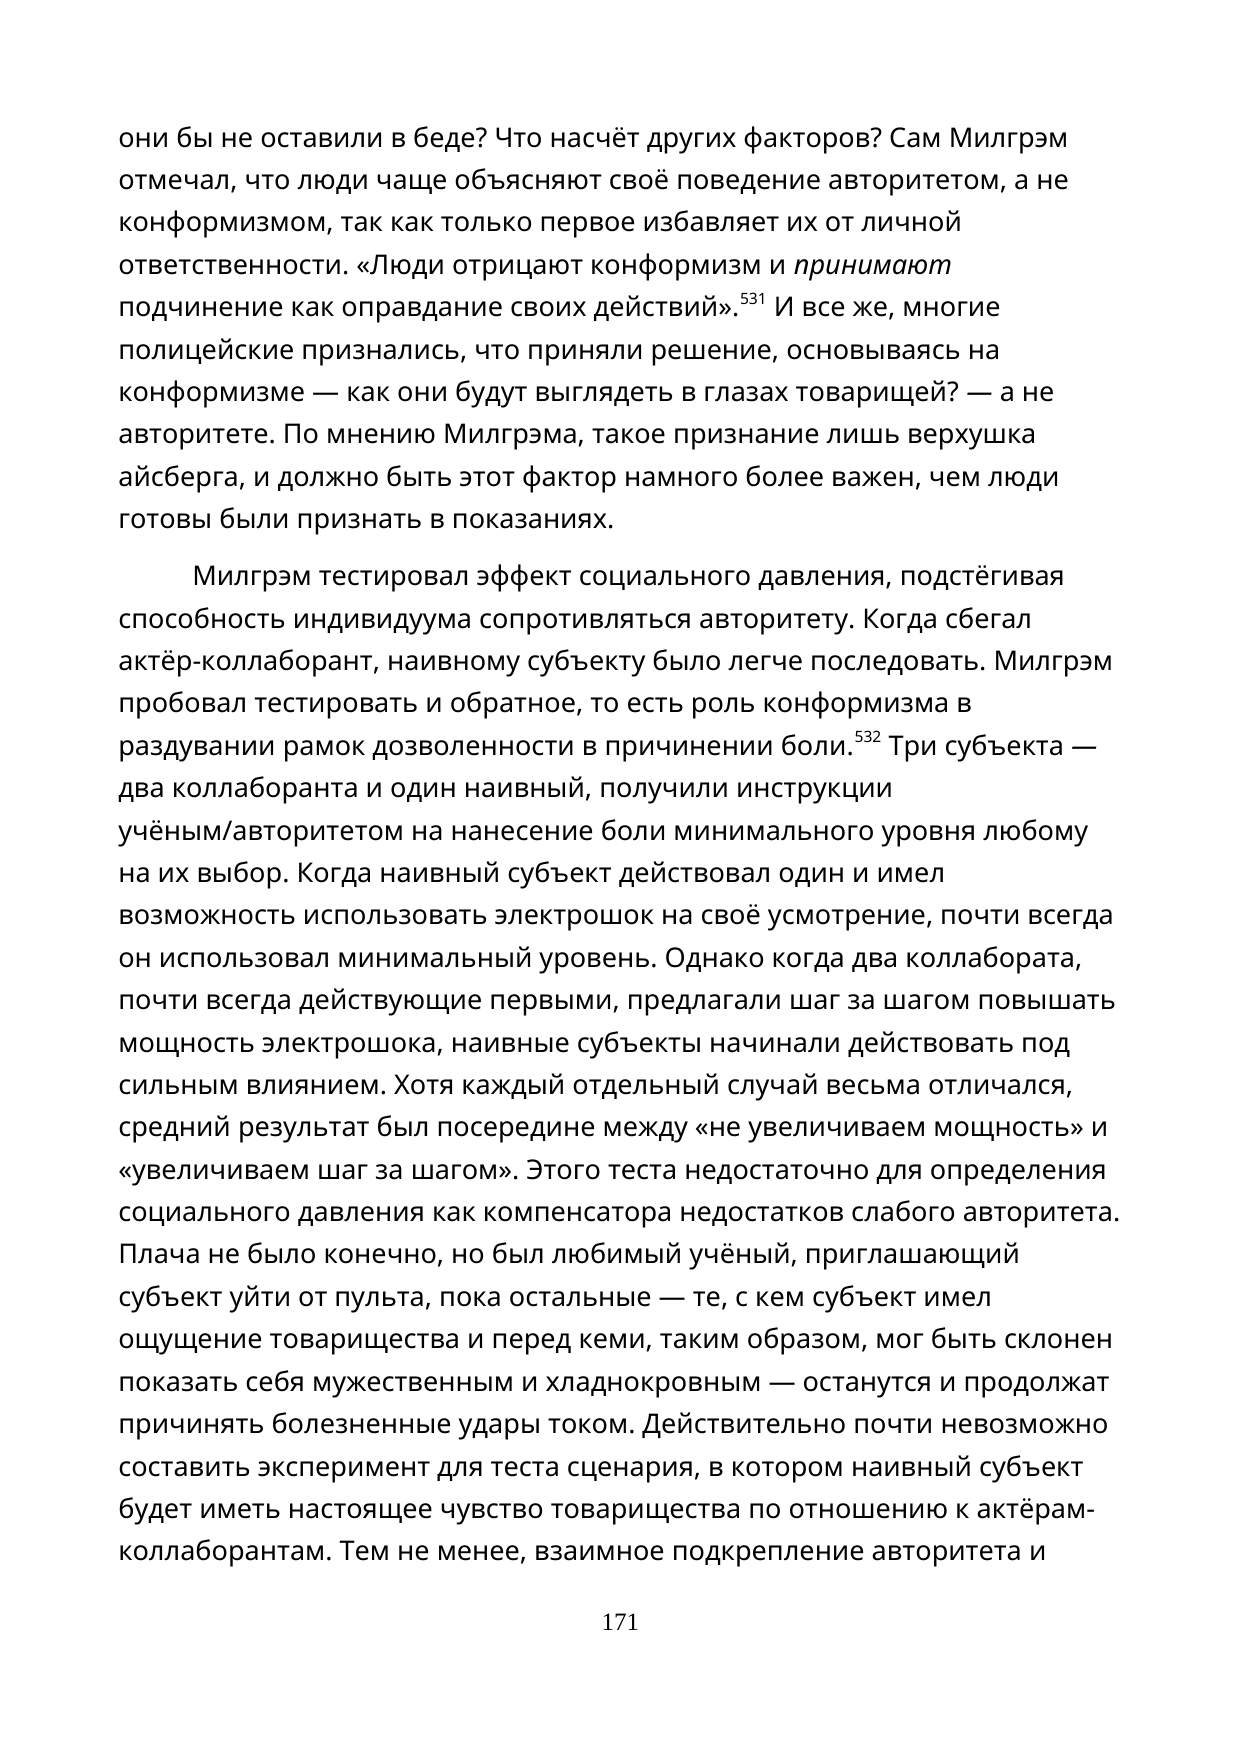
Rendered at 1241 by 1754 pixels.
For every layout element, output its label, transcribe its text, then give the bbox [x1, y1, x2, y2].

text Милгрэм тестировал эффект социального давления, подстёгивая способность индивидуума сопротивляться авторитету. Когда сбегал актёр-коллаборант, наивному субъекту было легче последовать. Милгрэм пробовал тестировать и обратное, то есть роль конформизма в раздувании рамок дозволенности в причинении боли. Три субъекта — два коллаборанта и один наивный, получили инструкции учёным/авторитетом на нанесение боли минимального уровня любому на их выбор. Когда наивный субъект действовал один и имел возможность использовать электрошок на своё усмотрение, почти всегда он использовал минимальный уровень. Однако когда два коллабората, почти всегда действующие первыми, предлагали шаг за шагом повышать мощность электрошока, наивные субъекты начинали действовать под сильным влиянием. Хотя каждый отдельный случай весьма отличался, средний результат был посередине между «не увеличиваем мощность» и «увеличиваем шаг за шагом». Этого теста недостаточно для определения социального давления как компенсатора недостатков слабого авторитета. Плача не было конечно, но был любимый учёный, приглашающий субъект уйти от пульта, пока остальные — те, с кем субъект имел ощущение товарищества и перед кеми, таким образом, мог быть склонен показать себя мужественным и хладнокровным — останутся и продолжат причинять болезненные удары током. Действительно почти невозможно составить эксперимент для теста сценария, в котором наивный субъект будет иметь настоящее чувство товарищества по отношению к актёрам-коллаборантам. Тем не менее, взаимное подкрепление авторитета и [118, 557, 1122, 1569]
text они бы не оставили в беде? Что насчёт других факторов? Сам Милгрэм отмечал, что люди чаще объясняют своё поведение авторитетом, а не конформизмом, так как только первое избавляет их от личной ответственности. «Люди отрицают конформизм и принимают подчинение как оправдание своих действий». И все же, многие полицейские признались, что приняли решение, основываясь на конформизме — как они будут выглядеть в глазах товарищей? — а не авторитете. По мнению Милгрэма, такое признание лишь верхушка айсберга, и должно быть этот фактор намного более важен, чем люди готовы были признать в показаниях. [118, 118, 1122, 537]
